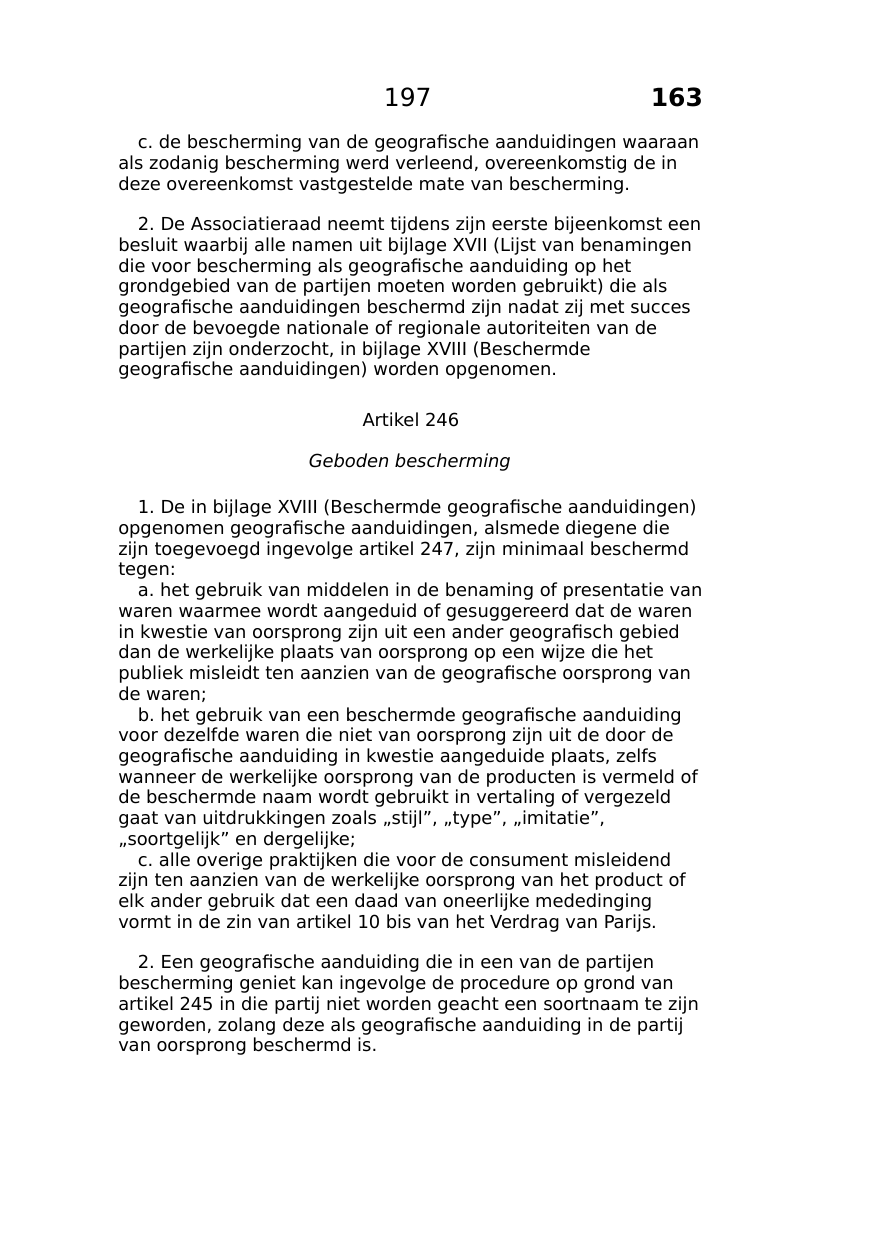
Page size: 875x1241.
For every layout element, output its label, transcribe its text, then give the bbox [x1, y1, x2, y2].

text c. alle overige praktijken die voor de consument misleidend zijn ten aanzien van de werkelijke oorsprong van het product of elk ander gebruik dat een daad van oneerlijke mededinging vormt in de zin van artikel 10 bis van het Verdrag van Parijs. [118, 849, 703, 932]
text a. het gebruik van middelen in de benaming of presentatie van waren waarmee wordt aangeduid of gesuggereerd dat de waren in kwestie van oorsprong zijn uit een ander geografisch gebied dan de werkelijke plaats van oorsprong op een wijze die het publiek misleidt ten aanzien van de geografische oorsprong van de waren; [118, 580, 703, 704]
text c. de bescherming van de geografische aanduidingen waaraan als zodanig bescherming werd verleend, overeenkomstig de in deze overeenkomst vastgestelde mate van bescherming. [118, 132, 703, 194]
subtitle Artikel 246 Geboden bescherming [118, 410, 703, 472]
text b. het gebruik van een beschermde geografische aanduiding voor dezelfde waren die niet van oorsprong zijn uit de door de geografische aanduiding in kwestie aangeduide plaats, zelfs wanneer de werkelijke oorsprong van de producten is vermeld of de beschermde naam wordt gebruikt in vertaling of vergezeld gaat van uitdrukkingen zoals „stijl”, „type”, „imitatie”, „soortgelijk” en dergelijke; [118, 704, 703, 849]
text 2. Een geografische aanduiding die in een van de partijen bescherming geniet kan ingevolge de procedure op grond van artikel 245 in die partij niet worden geacht een soortnaam te zijn geworden, zolang deze als geografische aanduiding in de partij van oorsprong beschermd is. [118, 952, 703, 1056]
text 2. De Associatieraad neemt tijdens zijn eerste bijeenkomst een besluit waarbij alle namen uit bijlage XVII (Lijst van benamingen die voor bescherming als geografische aanduiding op het grondgebied van de partijen moeten worden gebruikt) die als geografische aanduidingen beschermd zijn nadat zij met succes door de bevoegde nationale of regionale autoriteiten van de partijen zijn onderzocht, in bijlage XVIII (Beschermde geografische aanduidingen) worden opgenomen. [118, 214, 703, 380]
text 1. De in bijlage XVIII (Beschermde geografische aanduidingen) opgenomen geografische aanduidingen, alsmede diegene die zijn toegevoegd ingevolge artikel 247, zijn minimaal beschermd tegen: [118, 497, 703, 580]
